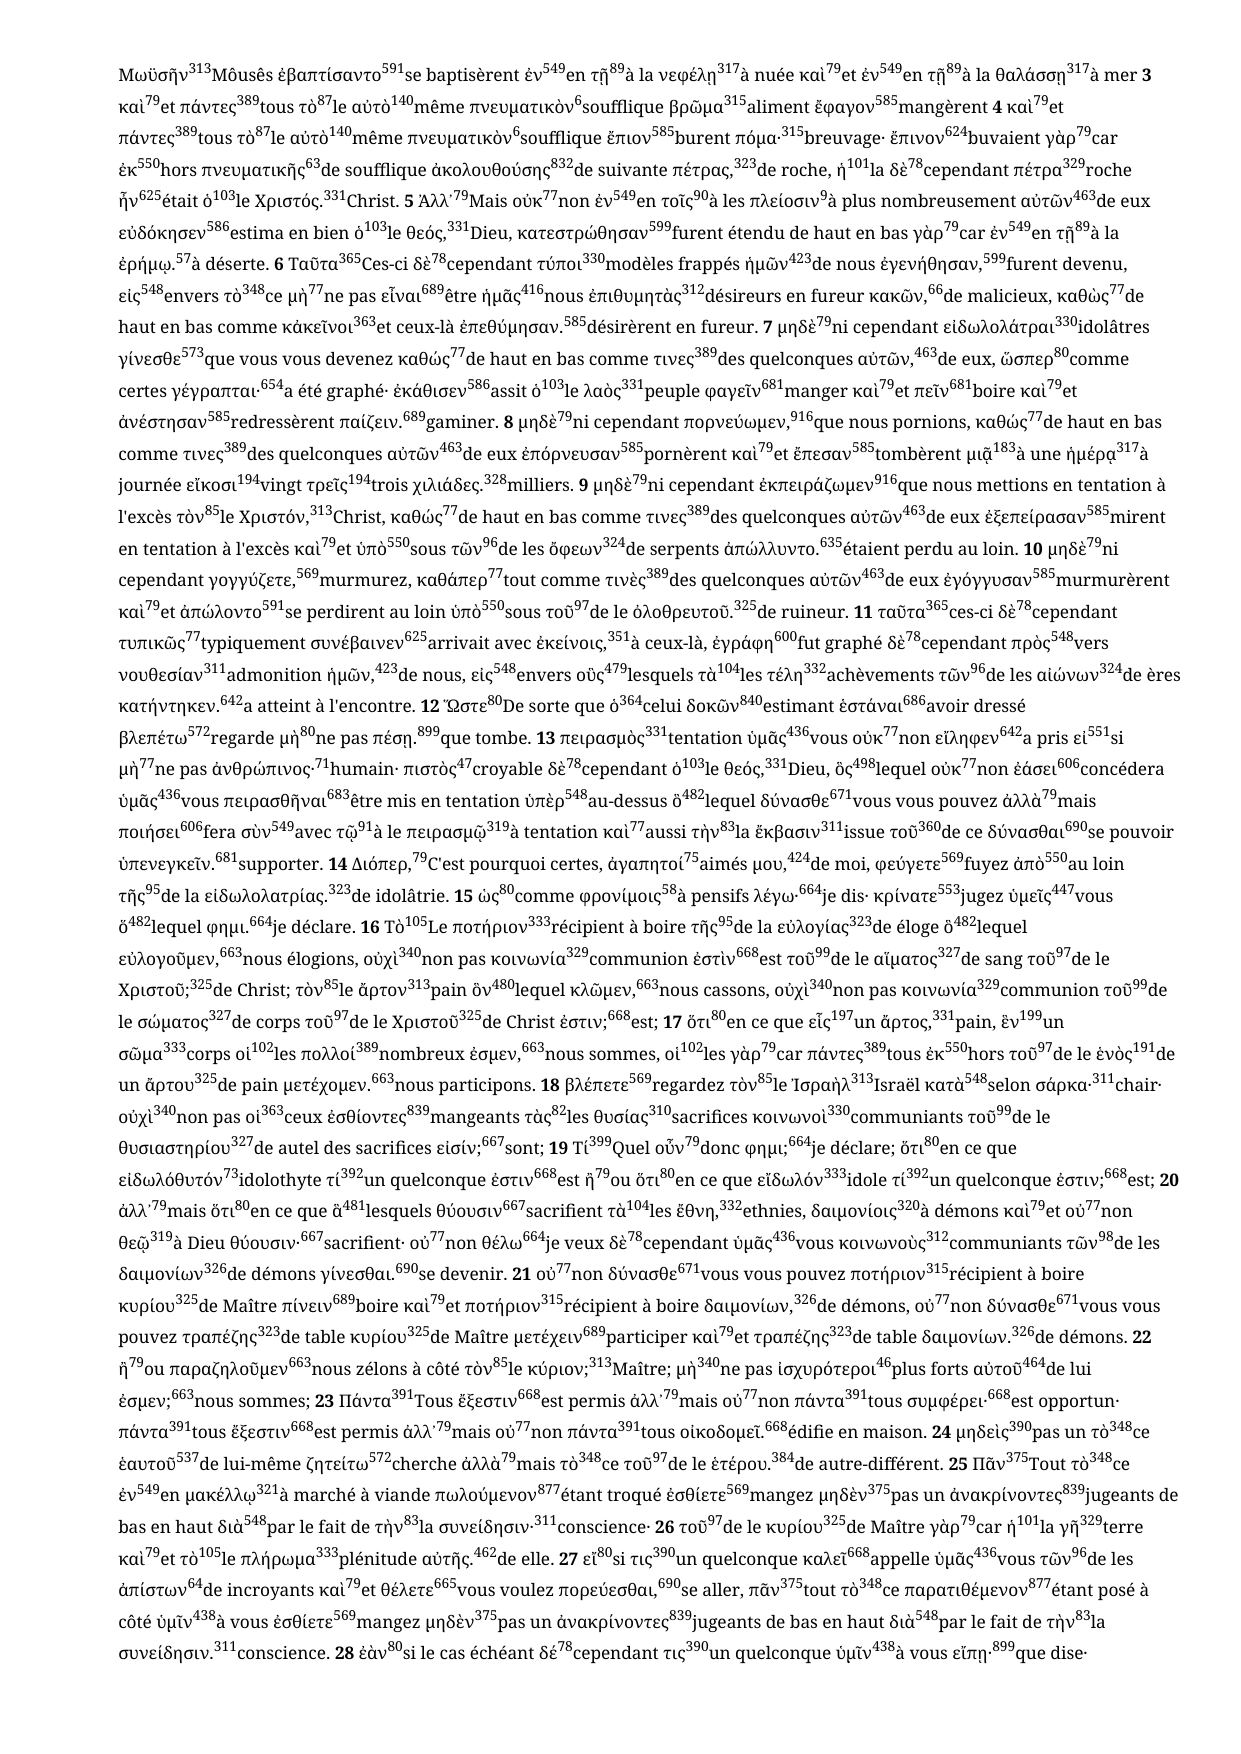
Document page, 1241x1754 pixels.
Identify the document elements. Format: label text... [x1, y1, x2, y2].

text 1 Οὐ77Non θέλω664je veux γὰρ79car ὑμᾶς436vous ἀγνοεῖν,689méconnaître, ἀδελφοί,336frères, ὅτι80en ce que οἱ102les πατέρες330pères ἡμῶν423de nous πάντες389tous ὑπὸ548sous τὴν83la νεφέλην311nuée ἦσαν624étaient καὶ79et πάντες389tous διὰ550par τῆς95de la θαλάσσης323de mer διῆλθον585passèrent à travers 2 καὶ79et πάντες389tous εἰς548envers τὸν85le Μωϋσῆν313Môusês ἐβαπτίσαντο591se baptisèrent ἐν549en τῇ89à la νεφέλῃ317à nuée καὶ79et ἐν549en τῇ89à la θαλάσσῃ317à mer 3 καὶ79et πάντες389tous τὸ87le αὐτὸ140même πνευματικὸν6soufflique βρῶμα315aliment ἔφαγον585mangèrent 4 καὶ79et πάντες389tous τὸ87le αὐτὸ140même πνευματικὸν6soufflique ἔπιον585burent πόμα·315breuvage· ἔπινον624buvaient γὰρ79car ἐκ550hors πνευματικῆς63de soufflique ἀκολουθούσης832de suivante πέτρας,323de roche, ἡ101la δὲ78cependant πέτρα329roche ἦν625était ὁ103le Χριστός.331Christ. 5 Ἀλλ᾽79Mais οὐκ77non ἐν549en τοῖς90à les πλείοσιν9à plus nombreusement αὐτῶν463de eux εὐδόκησεν586estima en bien ὁ103le θεός,331Dieu, κατεστρώθησαν599furent étendu de haut en bas γὰρ79car ἐν549en τῇ89à la ἐρήμῳ.57à déserte. 6 Ταῦτα365Ces-ci δὲ78cependant τύποι330modèles frappés ἡμῶν423de nous ἐγενήθησαν,599furent devenu, εἰς548envers τὸ348ce μὴ77ne pas εἶναι689être ἡμᾶς416nous ἐπιθυμητὰς312désireurs en fureur κακῶν,66de malicieux, καθὼς77de haut en bas comme κἀκεῖνοι363et ceux-là ἐπεθύμησαν.585désirèrent en fureur. 7 μηδὲ79ni cependant εἰδωλολάτραι330idolâtres γίνεσθε573que vous vous devenez καθώς77de haut en bas comme τινες389des quelconques αὐτῶν,463de eux, ὥσπερ80comme certes γέγραπται·654a été graphé· ἐκάθισεν586assit ὁ103le λαὸς331peuple φαγεῖν681manger καὶ79et πεῖν681boire καὶ79et ἀνέστησαν585redressèrent παίζειν.689gaminer. 8 μηδὲ79ni cependant πορνεύωμεν,916que nous pornions, καθώς77de haut en bas comme τινες389des quelconques αὐτῶν463de eux ἐπόρνευσαν585pornèrent καὶ79et ἔπεσαν585tombèrent μιᾷ183à une ἡμέρᾳ317à journée εἴκοσι194vingt τρεῖς194trois χιλιάδες.328milliers. 9 μηδὲ79ni cependant ἐκπειράζωμεν916que nous mettions en tentation à l'excès τὸν85le Χριστόν,313Christ, καθώς77de haut en bas comme τινες389des quelconques αὐτῶν463de eux ἐξεπείρασαν585mirent en tentation à l'excès καὶ79et ὑπὸ550sous τῶν96de les ὄφεων324de serpents ἀπώλλυντο.635étaient perdu au loin. 10 μηδὲ79ni cependant γογγύζετε,569murmurez, καθάπερ77tout comme τινὲς389des quelconques αὐτῶν463de eux ἐγόγγυσαν585murmurèrent καὶ79et ἀπώλοντο591se perdirent au loin ὑπὸ550sous τοῦ97de le ὀλοθρευτοῦ.325de ruineur. 11 ταῦτα365ces-ci δὲ78cependant τυπικῶς77typiquement συνέβαινεν625arrivait avec ἐκείνοις,351à ceux-là, ἐγράφη600fut graphé δὲ78cependant πρὸς548vers νουθεσίαν311admonition ἡμῶν,423de nous, εἰς548envers οὓς479lesquels τὰ104les τέλη332achèvements τῶν96de les αἰώνων324de ères κατήντηκεν.642a atteint à l'encontre. 12 Ὥστε80De sorte que ὁ364celui δοκῶν840estimant ἑστάναι686avoir dressé βλεπέτω572regarde μὴ80ne pas πέσῃ.899que tombe. 13 πειρασμὸς331tentation ὑμᾶς436vous οὐκ77non εἴληφεν642a pris εἰ551si μὴ77ne pas ἀνθρώπινος·71humain· πιστὸς47croyable δὲ78cependant ὁ103le θεός,331Dieu, ὃς498lequel οὐκ77non ἐάσει606concédera ὑμᾶς436vous πειρασθῆναι683être mis en tentation ὑπὲρ548au-dessus ὃ482lequel δύνασθε671vous vous pouvez ἀλλὰ79mais ποιήσει606fera σὺν549avec τῷ91à le πειρασμῷ319à tentation καὶ77aussi τὴν83la ἔκβασιν311issue τοῦ360de ce δύνασθαι690se pouvoir ὑπενεγκεῖν.681supporter. 14 Διόπερ,79C'est pourquoi certes, ἀγαπητοί75aimés μου,424de moi, φεύγετε569fuyez ἀπὸ550au loin τῆς95de la εἰδωλολατρίας.323de idolâtrie. 15 ὡς80comme φρονίμοις58à pensifs λέγω·664je dis· κρίνατε553jugez ὑμεῖς447vous ὅ482lequel φημι.664je déclare. 16 Τὸ105Le ποτήριον333récipient à boire τῆς95de la εὐλογίας323de éloge ὃ482lequel εὐλογοῦμεν,663nous élogions, οὐχὶ340non pas κοινωνία329communion ἐστὶν668est τοῦ99de le αἵματος327de sang τοῦ97de le Χριστοῦ;325de Christ; τὸν85le ἄρτον313pain ὃν480lequel κλῶμεν,663nous cassons, οὐχὶ340non pas κοινωνία329communion τοῦ99de le σώματος327de corps τοῦ97de le Χριστοῦ325de Christ ἐστιν;668est; 17 ὅτι80en ce que εἷς197un ἄρτος,331pain, ἓν199un σῶμα333corps οἱ102les πολλοί389nombreux ἐσμεν,663nous sommes, οἱ102les γὰρ79car πάντες389tous ἐκ550hors τοῦ97de le ἑνὸς191de un ἄρτου325de pain μετέχομεν.663nous participons. 18 βλέπετε569regardez τὸν85le Ἰσραὴλ313Israël κατὰ548selon σάρκα·311chair· οὐχὶ340non pas οἱ363ceux ἐσθίοντες839mangeants τὰς82les θυσίας310sacrifices κοινωνοὶ330communiants τοῦ99de le θυσιαστηρίου327de autel des sacrifices εἰσίν;667sont; 19 Τί399Quel οὖν79donc φημι;664je déclare; ὅτι80en ce que εἰδωλόθυτόν73idolothyte τί392un quelconque ἐστιν668est ἢ79ou ὅτι80en ce que εἴδωλόν333idole τί392un quelconque ἐστιν;668est; 20 ἀλλ᾽79mais ὅτι80en ce que ἃ481lesquels θύουσιν667sacrifient τὰ104les ἔθνη,332ethnies, δαιμονίοις320à démons καὶ79et οὐ77non θεῷ319à Dieu θύουσιν·667sacrifient· οὐ77non θέλω664je veux δὲ78cependant ὑμᾶς436vous κοινωνοὺς312communiants τῶν98de les δαιμονίων326de démons γίνεσθαι.690se devenir. 21 οὐ77non δύνασθε671vous vous pouvez ποτήριον315récipient à boire κυρίου325de Maître πίνειν689boire καὶ79et ποτήριον315récipient à boire δαιμονίων,326de démons, οὐ77non δύνασθε671vous vous pouvez τραπέζης323de table κυρίου325de Maître μετέχειν689participer καὶ79et τραπέζης323de table δαιμονίων.326de démons. 22 ἢ79ou παραζηλοῦμεν663nous zélons à côté τὸν85le κύριον;313Maître; μὴ340ne pas ἰσχυρότεροι46plus forts αὐτοῦ464de lui ἐσμεν;663nous sommes; 23 Πάντα391Tous ἔξεστιν668est permis ἀλλ᾽79mais οὐ77non πάντα391tous συμφέρει·668est opportun· πάντα391tous ἔξεστιν668est permis ἀλλ᾽79mais οὐ77non πάντα391tous οἰκοδομεῖ.668édifie en maison. 24 μηδεὶς390pas un τὸ348ce ἑαυτοῦ537de lui-même ζητείτω572cherche ἀλλὰ79mais τὸ348ce τοῦ97de le ἑτέρου.384de autre-différent. 25 Πᾶν375Tout τὸ348ce ἐν549en μακέλλῳ321à marché à viande πωλούμενον877étant troqué ἐσθίετε569mangez μηδὲν375pas un ἀνακρίνοντες839jugeants de bas en haut διὰ548par le fait de τὴν83la συνείδησιν·311conscience· 26 τοῦ97de le κυρίου325de Maître γὰρ79car ἡ101la γῆ329terre καὶ79et τὸ105le πλήρωμα333plénitude αὐτῆς.462de elle. 27 εἴ80si τις390un quelconque καλεῖ668appelle ὑμᾶς436vous τῶν96de les ἀπίστων64de incroyants καὶ79et θέλετε665vous voulez πορεύεσθαι,690se aller, πᾶν375tout τὸ348ce παρατιθέμενον877étant posé à côté ὑμῖν438à vous ἐσθίετε569mangez μηδὲν375pas un ἀνακρίνοντες839jugeants de bas en haut διὰ548par le fait de τὴν83la συνείδησιν.311conscience. 28 ἐὰν80si le cas échéant δέ78cependant τις390un quelconque ὑμῖν438à vous εἴπῃ·899que dise· τοῦτο158ce-ci ἱερόθυτόν49sanctuaire sacrifice ἐστιν,668est, μὴ77ne pas ἐσθίετε569mangez δι᾽548par le fait de ἐκεῖνον346celui-là τὸν346celui μηνύσαντα707ayant indiqué καὶ79et τὴν83la συνείδησιν·311conscience· 29 συνείδησιν311conscience δὲ78cependant λέγω664je dis οὐχὶ77non pas τὴν344celle ἑαυτοῦ537de lui-même ἀλλὰ79mais τὴν344celle τοῦ97de le ἑτέρου.384de autre-différent. ἱνατί77pourquoi γὰρ79car ἡ101la ἐλευθερία329liberté μου424de moi κρίνεται680est jugé ὑπὸ550sous ἄλλης125de autre συνειδήσεως;323de conscience; 30 εἰ80si ἐγὼ431moi χάριτι317à grâce μετέχω,664je participe, τί399quel βλασφημοῦμαι676je suis blasphémé ὑπὲρ550au-dessus οὗ494de lequel ἐγὼ431moi εὐχαριστῶ;664je rends grâce; 31 Εἴτε79Soit οὖν79donc ἐσθίετε665vous mangez εἴτε79soit πίνετε665vous buvez εἴτε79soit τι375un quelconque ποιεῖτε,665vous faites, πάντα374tous εἰς548envers δόξαν311gloire θεοῦ325de Dieu ποιεῖτε.569faites. 32 ἀπρόσκοποι46irréprochables καὶ79et Ἰουδαίοις58à Ioudaiens γίνεσθε573que vous vous devenez καὶ79et Ἕλλησιν318à Hellèns καὶ79et τῇ89à la ἐκκλησίᾳ317à église τοῦ97de le θεοῦ,325de Dieu, 33 καθὼς77de haut en bas comme κἀγὼ431et moi πάντα374tous πᾶσιν377à tous ἀρέσκω664je plais μὴ79ne pas ζητῶν840cherchant τὸ87le ἐμαυτοῦ511de moi-même σύμφορον55convenable ἀλλὰ79mais τὸ348ce τῶν96de les πολλῶν,383de nombreux, ἵνα80afin que σωθῶσιν.910que soient sauvé. [118, 59, 1181, 1665]
